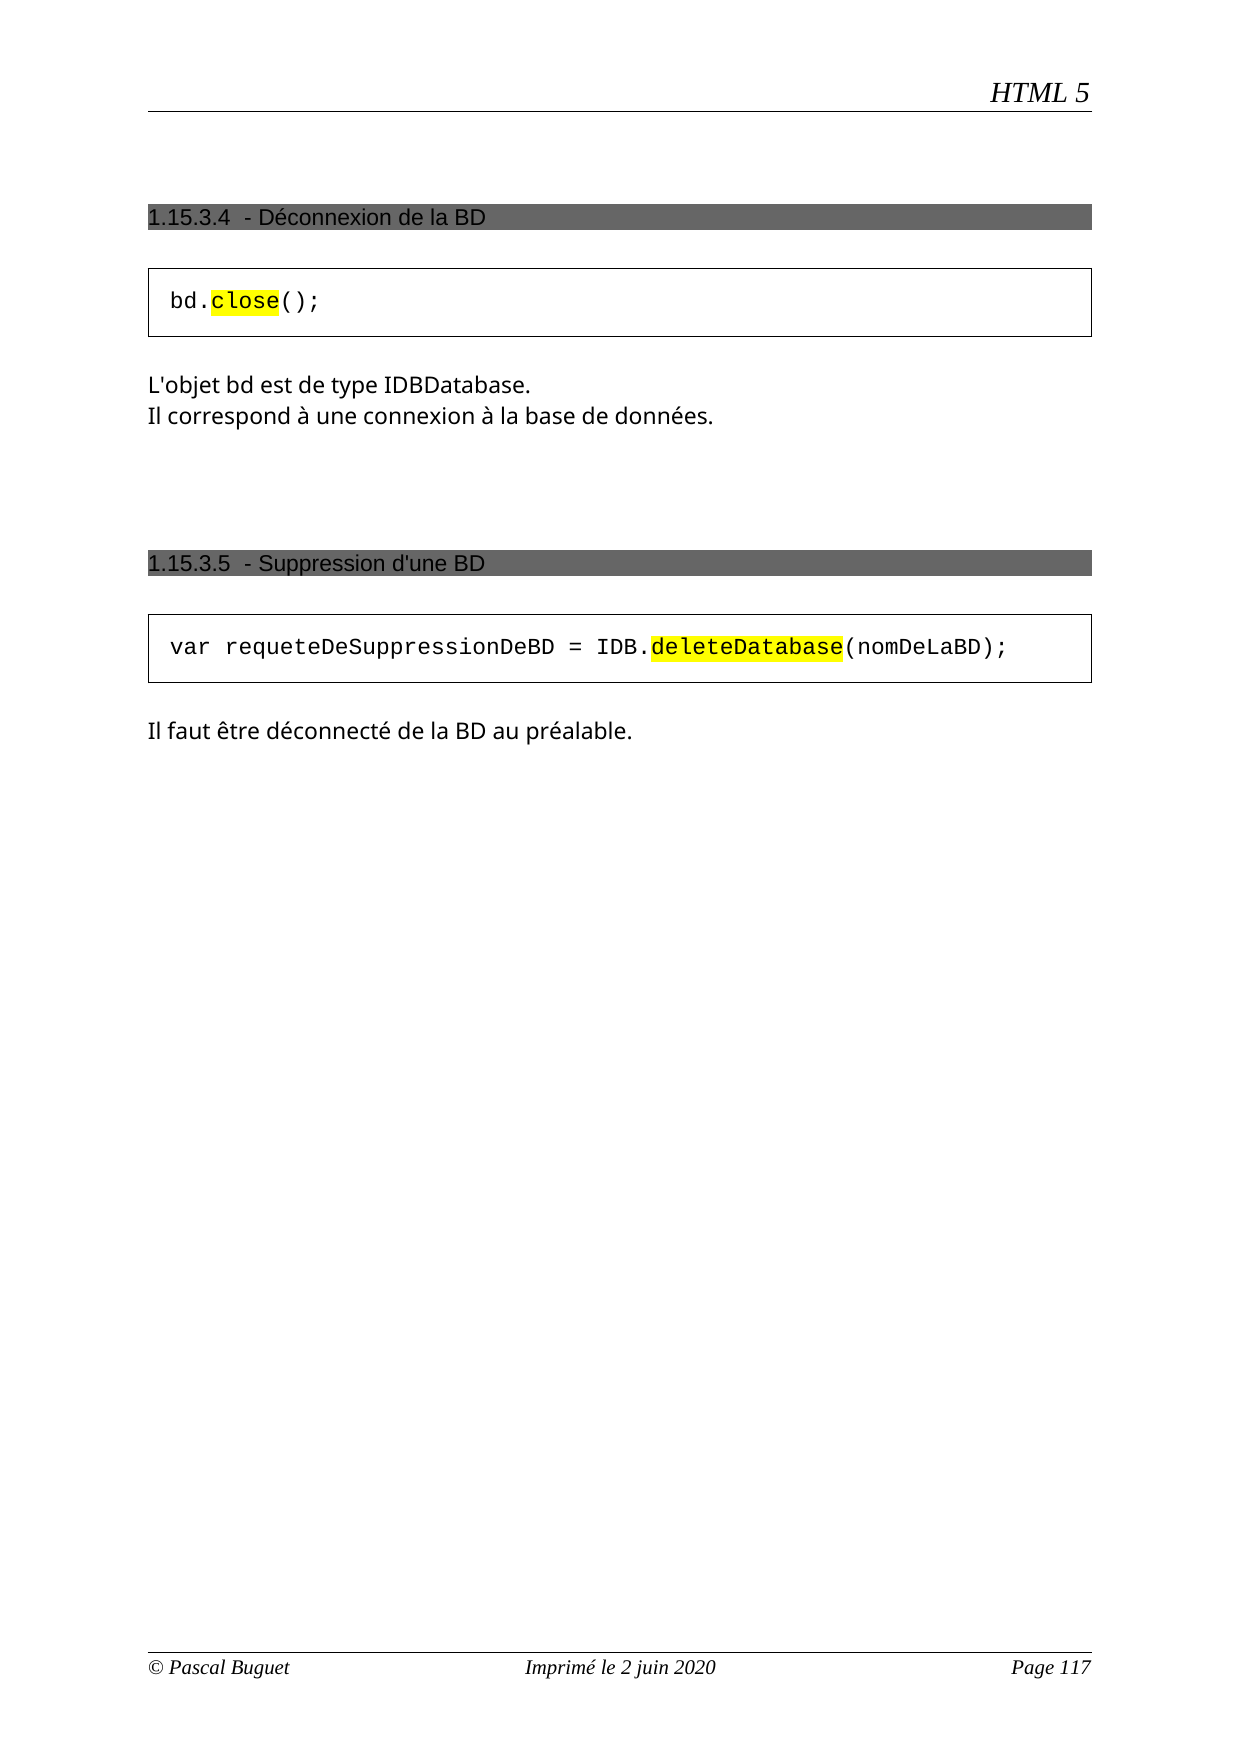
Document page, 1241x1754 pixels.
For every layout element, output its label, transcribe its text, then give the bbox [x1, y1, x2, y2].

subtitle - Déconnexion de la BD [148, 204, 1092, 230]
text Il faut être déconnecté de la BD au préalable. [148, 715, 1092, 746]
text bd.close(); [149, 269, 1091, 336]
subtitle - Suppression d'une BD [148, 550, 1092, 576]
text Il correspond à une connexion à la base de données. [148, 400, 1092, 431]
text var requeteDeSuppressionDeBD = IDB.deleteDatabase(nomDeLaBD); [149, 615, 1091, 682]
text L'objet bd est de type IDBDatabase. [148, 369, 1092, 400]
